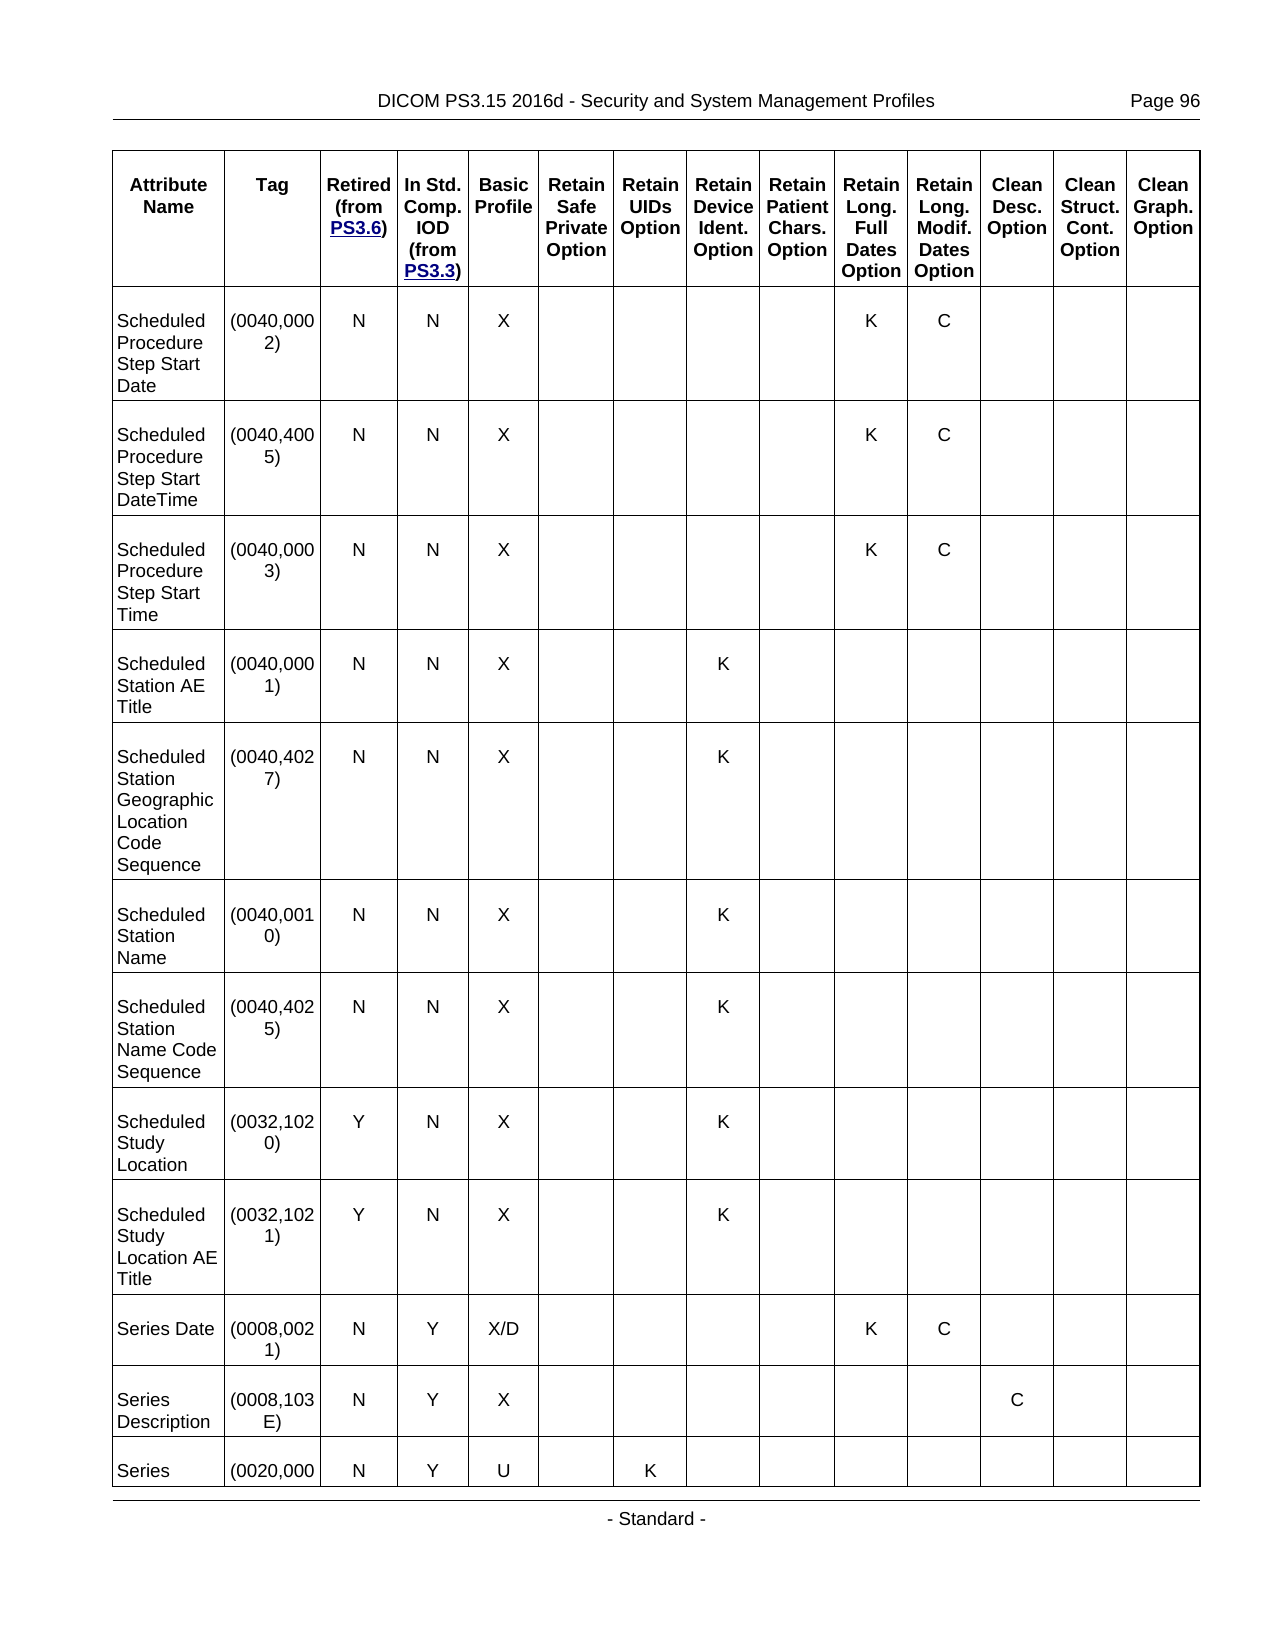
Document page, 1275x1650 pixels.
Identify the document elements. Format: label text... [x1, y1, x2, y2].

table_cell [1054, 401, 1126, 515]
table_cell [1127, 287, 1199, 400]
table_cell (0040,0002) [225, 287, 320, 400]
table_cell Scheduled Station Name [113, 880, 224, 972]
table_cell K [835, 287, 907, 400]
table_header In Std. Comp. IOD (from PS3.3) [398, 151, 468, 286]
table_cell C [908, 516, 980, 629]
table_cell [1127, 723, 1199, 879]
table_cell [981, 516, 1053, 629]
table_cell X [469, 630, 538, 722]
table_cell [1127, 1366, 1199, 1436]
table_cell [1127, 1088, 1199, 1179]
table_cell [835, 723, 907, 879]
table_cell [908, 1180, 980, 1294]
table_cell Y [321, 1180, 397, 1294]
table_cell [760, 401, 834, 515]
table_cell N [321, 516, 397, 629]
table_cell N [321, 1366, 397, 1436]
table_cell N [321, 1295, 397, 1365]
table_cell X [469, 973, 538, 1087]
table_cell [1054, 1295, 1126, 1365]
table_cell [1127, 630, 1199, 722]
table_cell [614, 880, 686, 972]
table_cell Scheduled Station Name Code Sequence [113, 973, 224, 1087]
table_cell [908, 1088, 980, 1179]
table_cell [908, 630, 980, 722]
table_cell [539, 1088, 613, 1179]
table_cell K [687, 1180, 759, 1294]
table_cell Scheduled Procedure Step Start DateTime [113, 401, 224, 515]
table_cell [760, 1088, 834, 1179]
table_cell K [687, 630, 759, 722]
table_cell Scheduled Station Geographic Location Code Sequence [113, 723, 224, 879]
table_cell N [398, 401, 468, 515]
table_cell C [981, 1366, 1053, 1436]
table_cell [981, 287, 1053, 400]
table_cell [614, 516, 686, 629]
table_cell [614, 1295, 686, 1365]
table_cell [835, 1437, 907, 1486]
table_cell K [835, 401, 907, 515]
table_cell [760, 973, 834, 1087]
table_cell (0040,4025) [225, 973, 320, 1087]
table_cell [1054, 1180, 1126, 1294]
table_cell [539, 630, 613, 722]
table_cell [908, 1437, 980, 1486]
table_cell [1054, 880, 1126, 972]
table_cell [687, 1437, 759, 1486]
table_cell Y [321, 1088, 397, 1179]
table_cell X [469, 516, 538, 629]
table_cell [539, 880, 613, 972]
table_cell [760, 1366, 834, 1436]
table_cell [760, 630, 834, 722]
table_cell [539, 1366, 613, 1436]
table_cell [835, 973, 907, 1087]
table_cell (0032,1020) [225, 1088, 320, 1179]
table_cell [760, 723, 834, 879]
table_cell X/D [469, 1295, 538, 1365]
table_cell [687, 401, 759, 515]
table_cell [908, 723, 980, 879]
table_cell [835, 1180, 907, 1294]
table_cell Scheduled Procedure Step Start Date [113, 287, 224, 400]
table_cell [1054, 287, 1126, 400]
table_cell C [908, 401, 980, 515]
table_cell [835, 630, 907, 722]
table_cell [687, 1295, 759, 1365]
table_cell N [321, 880, 397, 972]
table_cell X [469, 723, 538, 879]
table_cell N [321, 723, 397, 879]
table_cell [981, 1437, 1053, 1486]
table_cell Series Description [113, 1366, 224, 1436]
table_cell [614, 401, 686, 515]
table_cell [1054, 516, 1126, 629]
table_cell [1127, 880, 1199, 972]
table_cell (0008,0021) [225, 1295, 320, 1365]
table_cell Scheduled Study Location AE Title [113, 1180, 224, 1294]
table_cell [539, 1180, 613, 1294]
table_cell [614, 723, 686, 879]
table_cell Series [113, 1437, 224, 1486]
table_cell [539, 287, 613, 400]
table_cell N [321, 401, 397, 515]
table_cell [981, 880, 1053, 972]
table_cell [981, 401, 1053, 515]
table_cell [687, 287, 759, 400]
table_cell N [398, 1088, 468, 1179]
table_cell [614, 287, 686, 400]
table_cell K [835, 516, 907, 629]
table_cell [614, 630, 686, 722]
table_header Retired (from PS3.6) [321, 151, 397, 286]
table_cell X [469, 401, 538, 515]
table_cell [539, 973, 613, 1087]
table_cell N [321, 630, 397, 722]
table_cell X [469, 880, 538, 972]
table_cell X [469, 1088, 538, 1179]
table_cell [539, 1295, 613, 1365]
table_cell Y [398, 1295, 468, 1365]
table_header Retain Patient Chars. Option [760, 151, 834, 286]
table_cell K [614, 1437, 686, 1486]
table_cell K [687, 880, 759, 972]
table_cell (0040,4027) [225, 723, 320, 879]
table_header Retain Long. Full Dates Option [835, 151, 907, 286]
table_cell Scheduled Procedure Step Start Time [113, 516, 224, 629]
table_cell [614, 973, 686, 1087]
table_cell C [908, 1295, 980, 1365]
table_cell [835, 1366, 907, 1436]
table_cell X [469, 287, 538, 400]
table_cell [1127, 1437, 1199, 1486]
table_cell [981, 723, 1053, 879]
table_cell (0040,0001) [225, 630, 320, 722]
table_cell X [469, 1366, 538, 1436]
table_cell N [398, 516, 468, 629]
table_cell [1127, 401, 1199, 515]
table_cell [981, 973, 1053, 1087]
table_cell Series Date [113, 1295, 224, 1365]
table_cell [539, 1437, 613, 1486]
table_cell [981, 1295, 1053, 1365]
table_cell K [687, 973, 759, 1087]
table_cell Y [398, 1366, 468, 1436]
table_cell [908, 880, 980, 972]
table_cell N [398, 880, 468, 972]
table_cell [908, 1366, 980, 1436]
table_cell Y [398, 1437, 468, 1486]
table_cell (0040,4005) [225, 401, 320, 515]
table_cell (0032,1021) [225, 1180, 320, 1294]
table_cell [614, 1088, 686, 1179]
table_cell N [321, 1437, 397, 1486]
table_cell (0008,103E) [225, 1366, 320, 1436]
table_cell [835, 880, 907, 972]
table_cell [908, 973, 980, 1087]
table_cell N [398, 1180, 468, 1294]
table_cell (0040,0003) [225, 516, 320, 629]
table_header Retain Safe Private Option [539, 151, 613, 286]
table_header Retain Device Ident. Option [687, 151, 759, 286]
table_cell K [687, 723, 759, 879]
table_cell N [321, 973, 397, 1087]
table_cell [1127, 973, 1199, 1087]
table_cell [687, 1366, 759, 1436]
table_header Clean Graph. Option [1127, 151, 1199, 286]
table_cell [760, 516, 834, 629]
table_cell [1127, 1295, 1199, 1365]
table_cell N [398, 287, 468, 400]
table_cell K [687, 1088, 759, 1179]
table_cell U [469, 1437, 538, 1486]
table_cell [760, 1437, 834, 1486]
table_cell [981, 1088, 1053, 1179]
table_cell N [321, 287, 397, 400]
table_header Retain Long. Modif. Dates Option [908, 151, 980, 286]
table_cell Scheduled Study Location [113, 1088, 224, 1179]
table_cell [614, 1180, 686, 1294]
table_header Basic Profile [469, 151, 538, 286]
table_header Retain UIDs Option [614, 151, 686, 286]
table_cell (0040,0010) [225, 880, 320, 972]
table_cell [981, 630, 1053, 722]
table_cell [1054, 973, 1126, 1087]
table_cell [835, 1088, 907, 1179]
table_cell [539, 723, 613, 879]
table_cell [1127, 516, 1199, 629]
table_cell [981, 1180, 1053, 1294]
table_cell [1054, 723, 1126, 879]
table_cell [1054, 630, 1126, 722]
table_cell Scheduled Station AE Title [113, 630, 224, 722]
table_header Attribute Name [113, 151, 224, 286]
table_header Tag [225, 151, 320, 286]
table_cell [539, 401, 613, 515]
table_cell N [398, 973, 468, 1087]
table_cell [1127, 1180, 1199, 1294]
table_cell [1054, 1088, 1126, 1179]
table_cell [614, 1366, 686, 1436]
table_cell [760, 287, 834, 400]
table_cell [1054, 1366, 1126, 1436]
table_cell [1054, 1437, 1126, 1486]
table_header Clean Struct. Cont. Option [1054, 151, 1126, 286]
table_cell (0020,000 [225, 1437, 320, 1486]
table_cell N [398, 723, 468, 879]
table_cell X [469, 1180, 538, 1294]
table_cell [539, 516, 613, 629]
table_cell [760, 1295, 834, 1365]
table_cell C [908, 287, 980, 400]
table_header Clean Desc. Option [981, 151, 1053, 286]
table_cell [760, 1180, 834, 1294]
table_cell K [835, 1295, 907, 1365]
table_cell [760, 880, 834, 972]
table_cell N [398, 630, 468, 722]
table_cell [687, 516, 759, 629]
